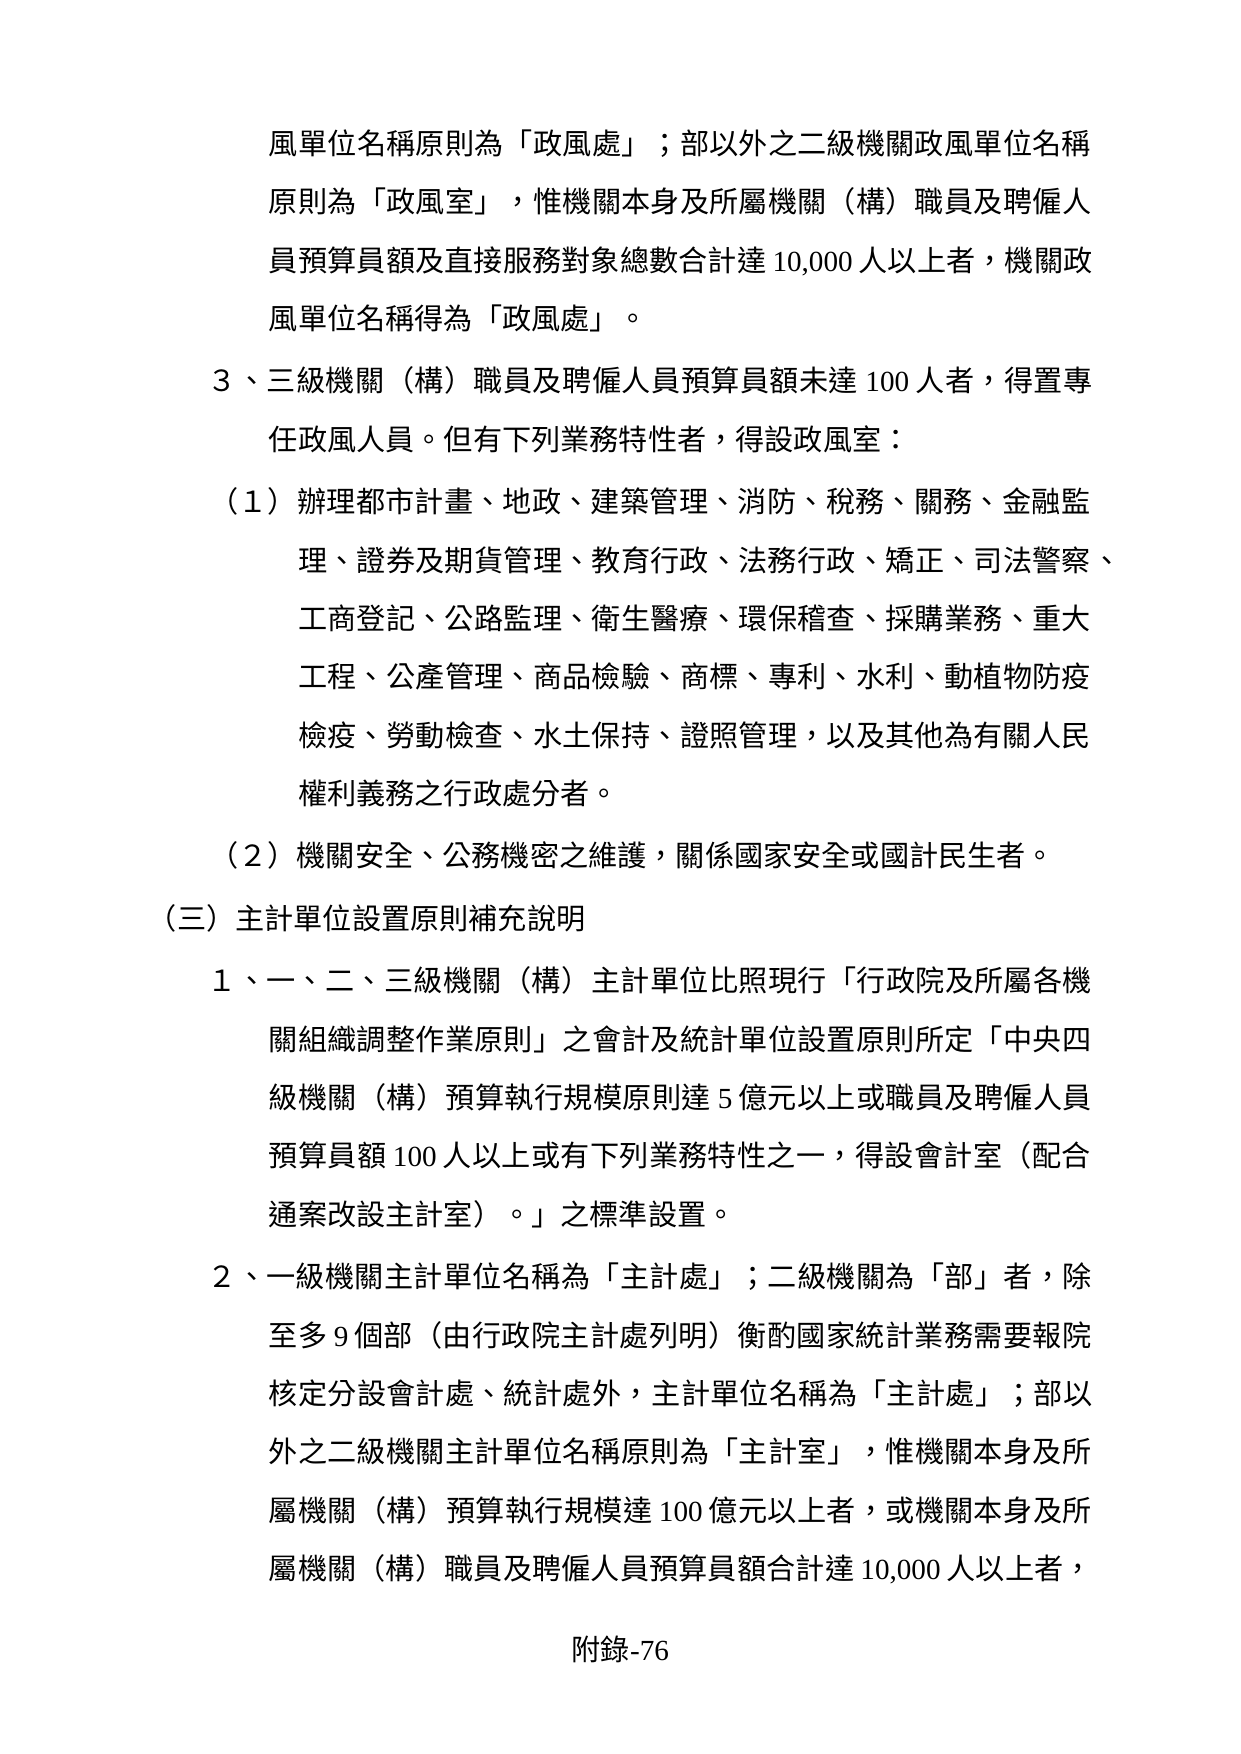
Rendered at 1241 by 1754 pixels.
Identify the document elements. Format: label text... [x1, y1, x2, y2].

text ３、三級機關（構）職員及聘僱人員預算員額未達100人者，得置專任政風人員。但有下列業務特性者，得設政風室： [207, 345, 1092, 462]
text （三）主計單位設置原則補充說明 [148, 883, 1092, 941]
text （１）辦理都市計畫、地政、建築管理、消防、稅務、關務、金融監理、證券及期貨管理、教育行政、法務行政、矯正、司法警察、工商登記、公路監理、衛生醫療、環保稽查、採購業務、重大工程、公產管理、商品檢驗、商標、專利、水利、動植物防疫檢疫、勞動檢查、水土保持、證照管理，以及其他為有關人民權利義務之行政處分者。 [209, 466, 1092, 816]
text ２、一級機關主計單位名稱為「主計處」；二級機關為「部」者，除至多9個部（由行政院主計處列明）衡酌國家統計業務需要報院核定分設會計處、統計處外，主計單位名稱為「主計處」；部以外之二級機關主計單位名稱原則為「主計室」，惟機關本身及所屬機關（構）預算執行規模達100億元以上者，或機關本身及所屬機關（構）職員及聘僱人員預算員額合計達10,000人以上者， [207, 1241, 1092, 1591]
text （２）機關安全、公務機密之維護，關係國家安全或國計民生者。 [209, 820, 1092, 878]
text 風單位名稱原則為「政風處」；部以外之二級機關政風單位名稱原則為「政風室」，惟機關本身及所屬機關（構）職員及聘僱人員預算員額及直接服務對象總數合計達10,000人以上者，機關政風單位名稱得為「政風處」。 [207, 108, 1092, 341]
text １、一、二、三級機關（構）主計單位比照現行「行政院及所屬各機關組織調整作業原則」之會計及統計單位設置原則所定「中央四級機關（構）預算執行規模原則達5億元以上或職員及聘僱人員預算員額100人以上或有下列業務特性之一，得設會計室（配合通案改設主計室）。」之標準設置。 [207, 945, 1092, 1237]
